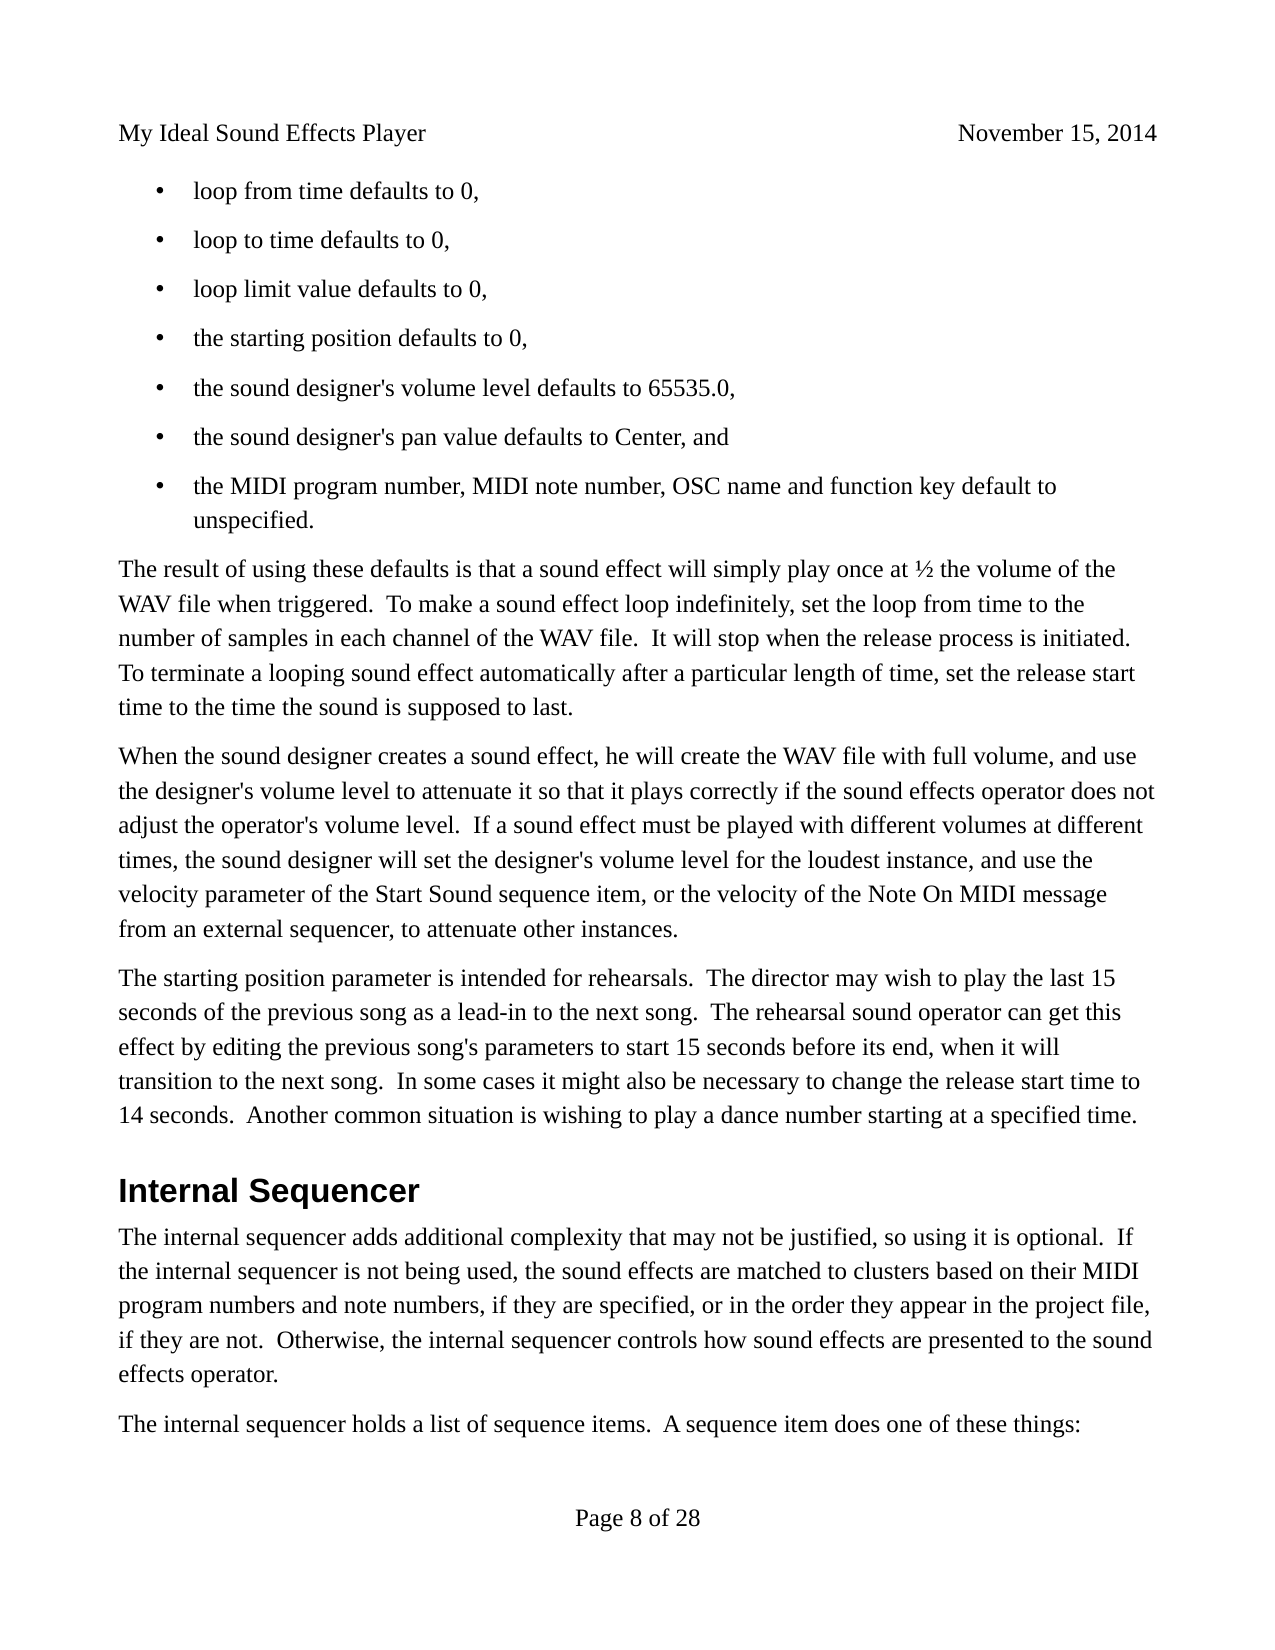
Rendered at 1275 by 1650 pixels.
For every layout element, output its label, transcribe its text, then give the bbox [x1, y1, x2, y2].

list the sound designer's volume level defaults to 65535.0, [156, 373, 1157, 401]
list the starting position defaults to 0, [156, 323, 1157, 352]
text The result of using these defaults is that a sound effect will simply play once at ½ the volume of the WAV file when triggered. To make a sound effect loop indefinitely, set the loop from time to the number of samples in each channel of the WAV file. It will stop when the release process is initiated. To terminate a looping sound effect automatically after a particular length of time, set the release start time to the time the sound is supposed to last. [118, 554, 1157, 721]
list loop to time defaults to 0, [156, 225, 1157, 254]
text The internal sequencer adds additional complexity that may not be justified, so using it is optional. If the internal sequencer is not being used, the sound effects are matched to clusters based on their MIDI program numbers and note numbers, if they are specified, or in the order they appear in the project file, if they are not. Otherwise, the internal sequencer controls how sound effects are presented to the sound effects operator. [118, 1222, 1157, 1388]
list the sound designer's pan value defaults to Center, and [156, 422, 1157, 450]
list the MIDI program number, MIDI note number, OSC name and function key default to unspecified. [156, 471, 1157, 534]
list loop limit value defaults to 0, [156, 274, 1157, 303]
text The starting position parameter is intended for rehearsals. The director may wish to play the last 15 seconds of the previous song as a lead-in to the next song. The rehearsal sound operator can get this effect by editing the previous song's parameters to start 15 seconds before its end, when it will transition to the next song. In some cases it might also be necessary to change the release start time to 14 seconds. Another common situation is wishing to play a dance number starting at a specified time. [118, 963, 1157, 1129]
text The internal sequencer holds a list of sequence items. A sequence item does one of these things: [118, 1409, 1157, 1437]
subtitle Internal Sequencer [118, 1171, 1157, 1209]
list loop from time defaults to 0, [156, 176, 1157, 205]
text When the sound designer creates a sound effect, he will create the WAV file with full volume, and use the designer's volume level to attenuate it so that it plays correctly if the sound effects operator does not adjust the operator's volume level. If a sound effect must be played with different volumes at different times, the sound designer will set the designer's volume level for the loudest instance, and use the velocity parameter of the Start Sound sequence item, or the velocity of the Note On MIDI message from an external sequencer, to attenuate other instances. [118, 741, 1157, 942]
